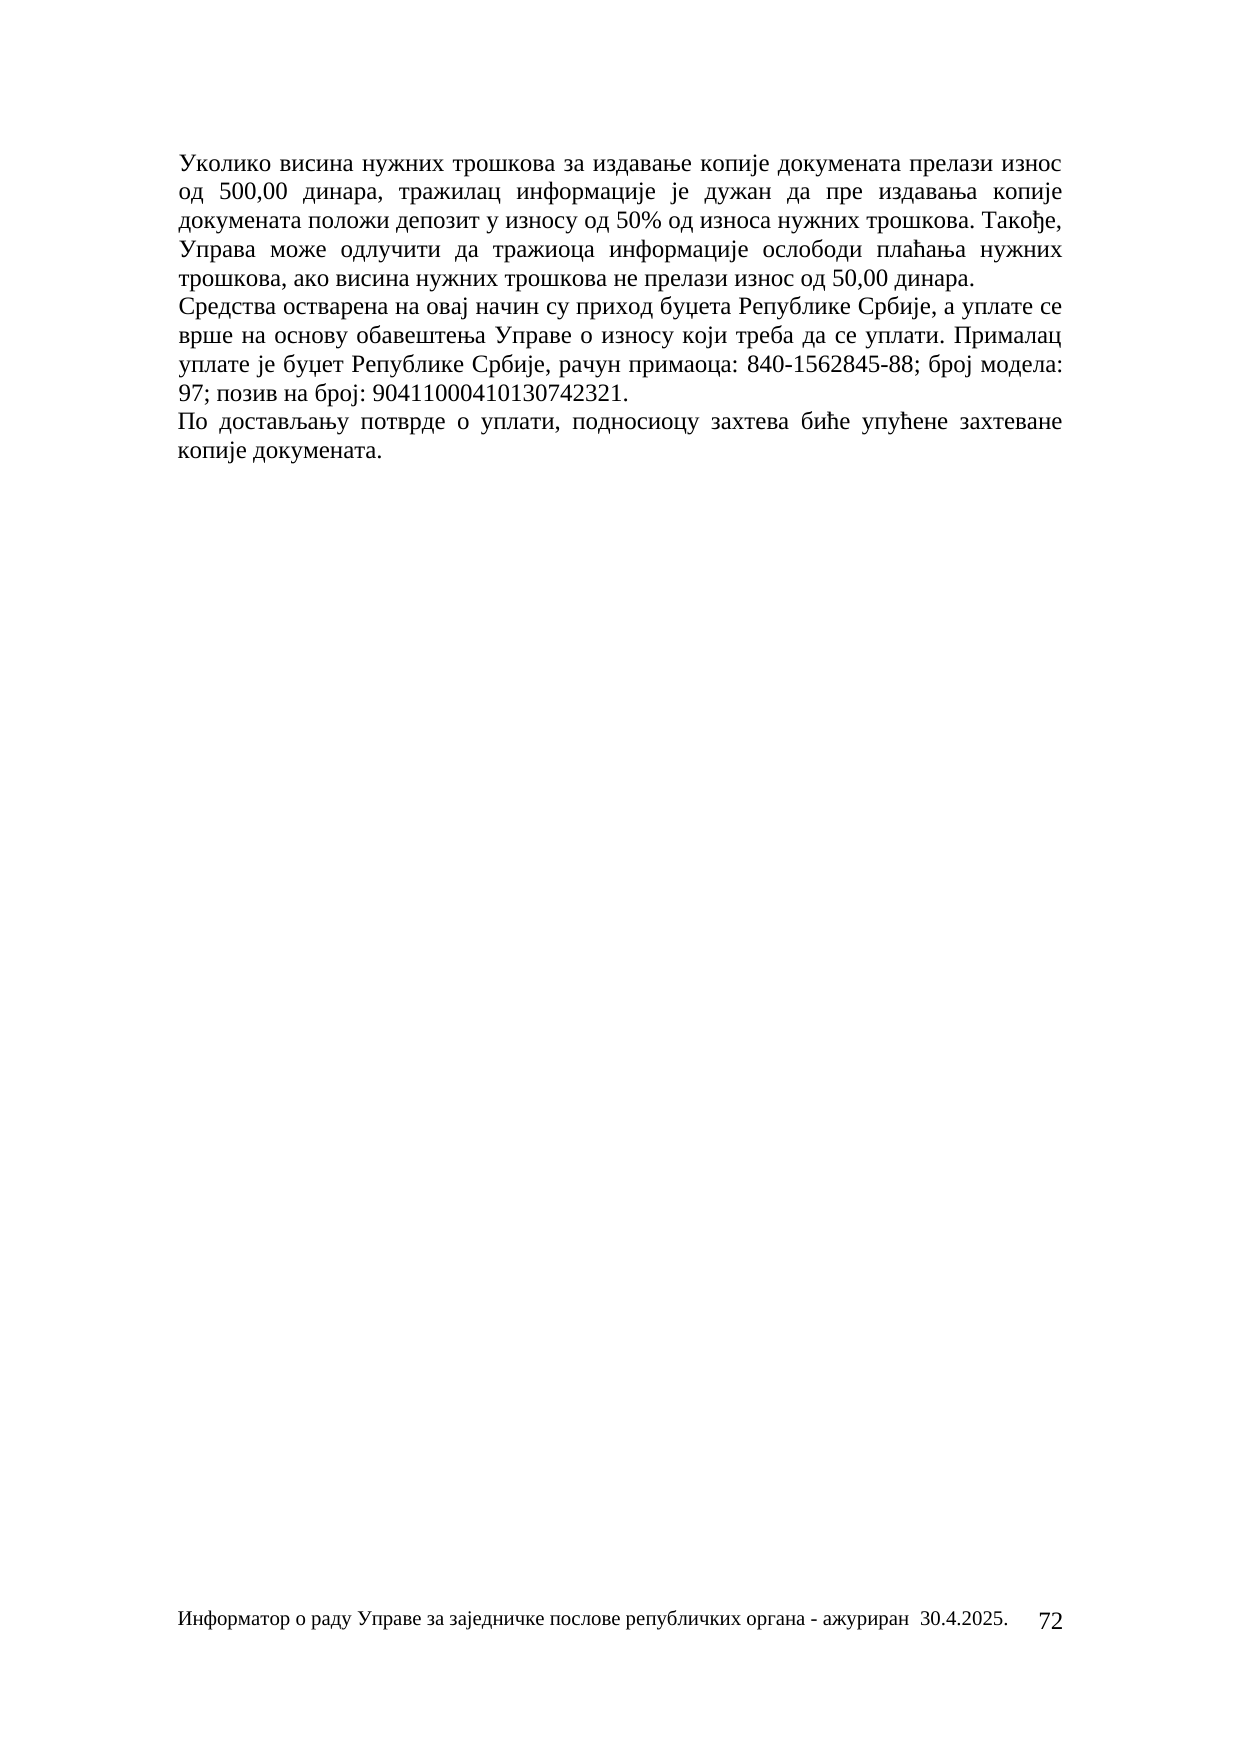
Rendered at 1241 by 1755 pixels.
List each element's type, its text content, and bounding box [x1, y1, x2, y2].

text Средства остварена на овај начин су приход буџета Републике Србије, а уплате се врше на основу обавештења Управе о износу који треба да се уплати. Прималац уплате је буџет Републике Србије, рачун примаоца: 840-1562845-88; број модела: 97; позив на број: 90411000410130742321. [178, 291, 1063, 406]
text Уколико висина нужних трошкова за издавање копије докумената прелази износ од 500,00 динара, тражилац информације је дужан да пре издавања копије докумената положи депозит у износу од 50% од износа нужних трошкова. Такође, Управа може одлучити да тражиоца информације ослободи плаћања нужних трошкова, ако висина нужних трошкова не прелази износ од 50,00 динара. [178, 148, 1063, 291]
text По достављању потврде о уплати, подносиоцу захтева биће упућене захтеване копије докумената. [177, 406, 1063, 464]
